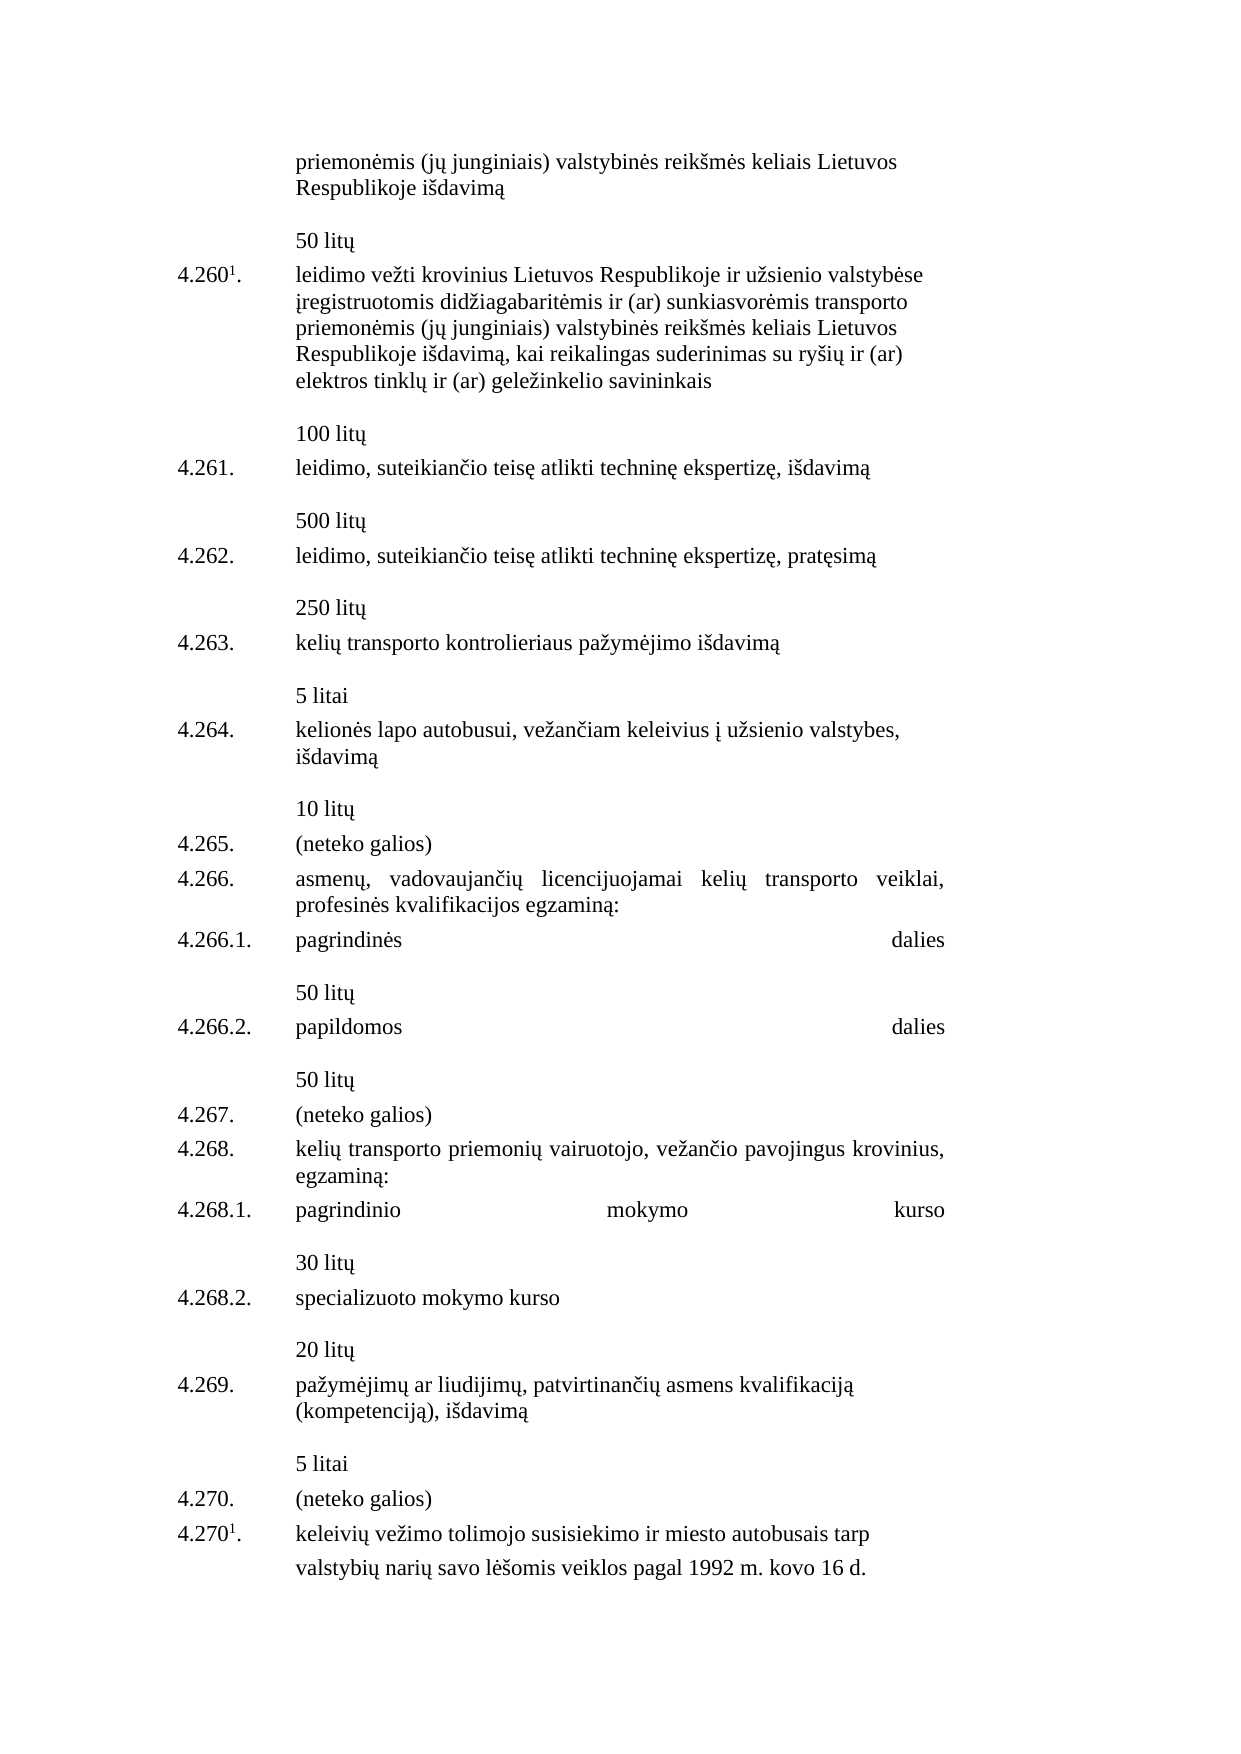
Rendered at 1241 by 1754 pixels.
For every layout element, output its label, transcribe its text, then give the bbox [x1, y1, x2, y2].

text 4.268. kelių transporto priemonių vairuotojo, vežančio pavojingus krovinius, egzaminą: [177, 1135, 945, 1188]
text 4.2701. keleivių vežimo tolimojo susisiekimo ir miesto autobusais tarp [177, 1520, 1122, 1546]
text 4.263. kelių transporto kontrolieriaus pažymėjimo išdavimą 5 litai [177, 629, 945, 708]
text 4.2601. leidimo vežti krovinius Lietuvos Respublikoje ir užsienio valstybėse įregistruotomis didžiagabaritėmis ir (ar) sunkiasvorėmis transporto priemonėmis (jų junginiais) valstybinės reikšmės keliais Lietuvos Respublikoje išdavimą, kai reikalingas suderinimas su ryšių ir (ar) elektros tinklų ir (ar) geležinkelio savininkais 100 litų [177, 261, 945, 446]
text 4.268.2. specializuoto mokymo kurso 20 litų [177, 1284, 945, 1363]
text valstybių narių savo lėšomis veiklos pagal 1992 m. kovo 16 d. [177, 1554, 1122, 1581]
text 4.270. (neteko galios) [177, 1485, 945, 1511]
text priemonėmis (jų junginiais) valstybinės reikšmės keliais Lietuvos Respublikoje išdavimą 50 litų [177, 148, 945, 253]
text 4.266.2. papildomos dalies 50 litų [177, 1013, 945, 1092]
text 4.266. asmenų, vadovaujančių licencijuojamai kelių transporto veiklai, profesinės kvalifikacijos egzaminą: [177, 865, 945, 918]
text 4.268.1. pagrindinio mokymo kurso 30 litų [177, 1196, 945, 1276]
text 4.261. leidimo, suteikiančio teisę atlikti techninę ekspertizę, išdavimą 500 litų [177, 454, 945, 533]
text 4.265. (neteko galios) [177, 830, 945, 857]
text 4.269. pažymėjimų ar liudijimų, patvirtinančių asmens kvalifikaciją (kompetenciją), išdavimą 5 litai [177, 1371, 945, 1477]
text 4.267. (neteko galios) [177, 1101, 945, 1127]
text 4.264. kelionės lapo autobusui, vežančiam keleivius į užsienio valstybes, išdavimą 10 litų [177, 716, 945, 822]
text 4.266.1. pagrindinės dalies 50 litų [177, 926, 945, 1005]
text 4.262. leidimo, suteikiančio teisę atlikti techninę ekspertizę, pratęsimą 250 litų [177, 542, 945, 621]
